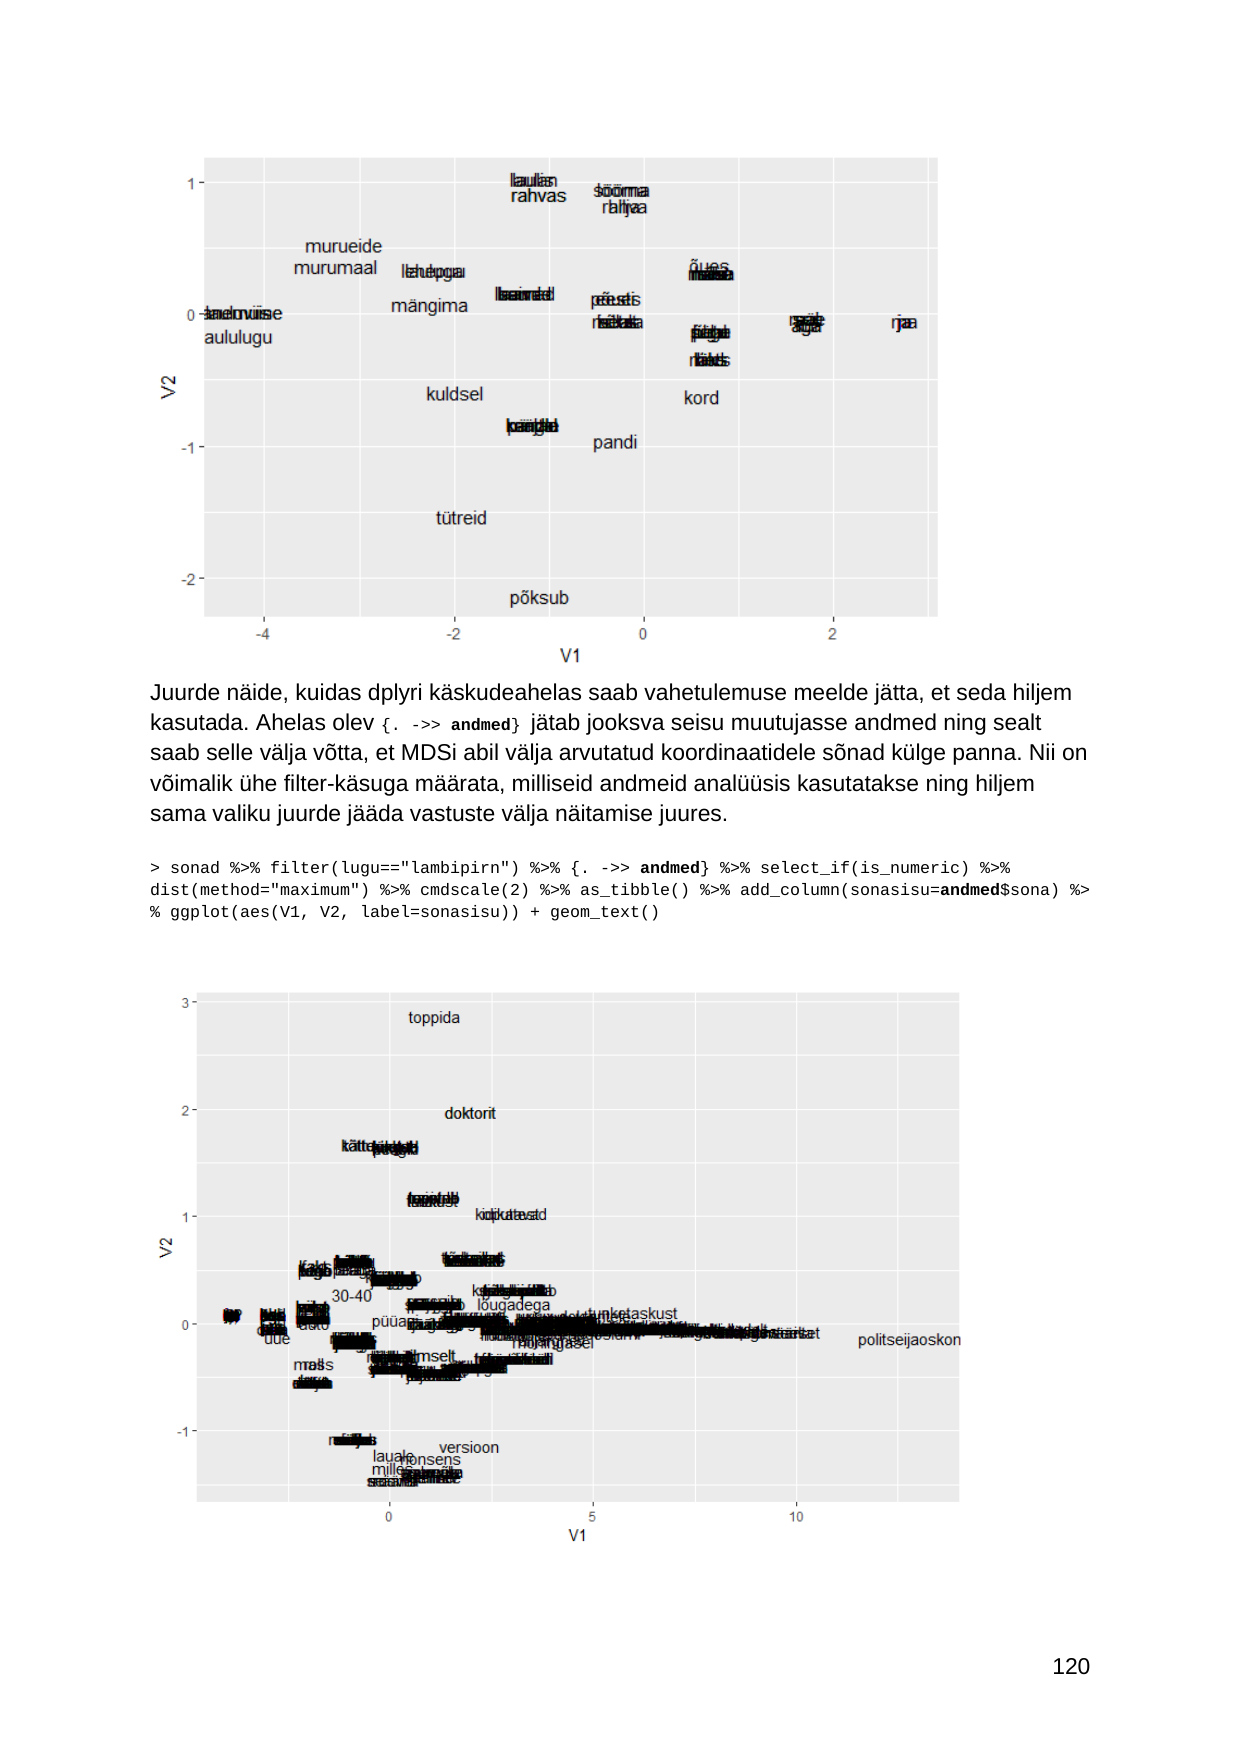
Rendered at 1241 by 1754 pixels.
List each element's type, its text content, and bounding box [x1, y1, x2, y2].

text Juurde näide, kuidas dplyri käskudeahelas saab vahetulemuse meelde jätta, et seda hiljem kasutada. Ahelas olev {. ->> andmed} jätab jooksva seisu muutujasse andmed ning sealt saab selle välja võtta, et MDSi abil välja arvutatud koordinaatidele sõnad külge panna. Nii on võimalik ühe filter-käsuga määrata, milliseid andmeid analüüsis kasutatakse ning hiljem sama valiku juurde jääda vastuste välja näitamise juures. [150, 679, 1090, 826]
picture [150, 150, 948, 675]
picture [150, 985, 968, 1552]
text > sonad %>% filter(lugu=="lambipirn") %>% {. ->> andmed} %>% select_if(is_numeric) %>% dist(method="maximum") %>% cmdscale(2) %>% as_tibble() %>% add_column(sonasisu=andmed$sona) %>% ggplot(aes(V1, V2, label=sonasisu)) + geom_text() [150, 860, 1090, 922]
